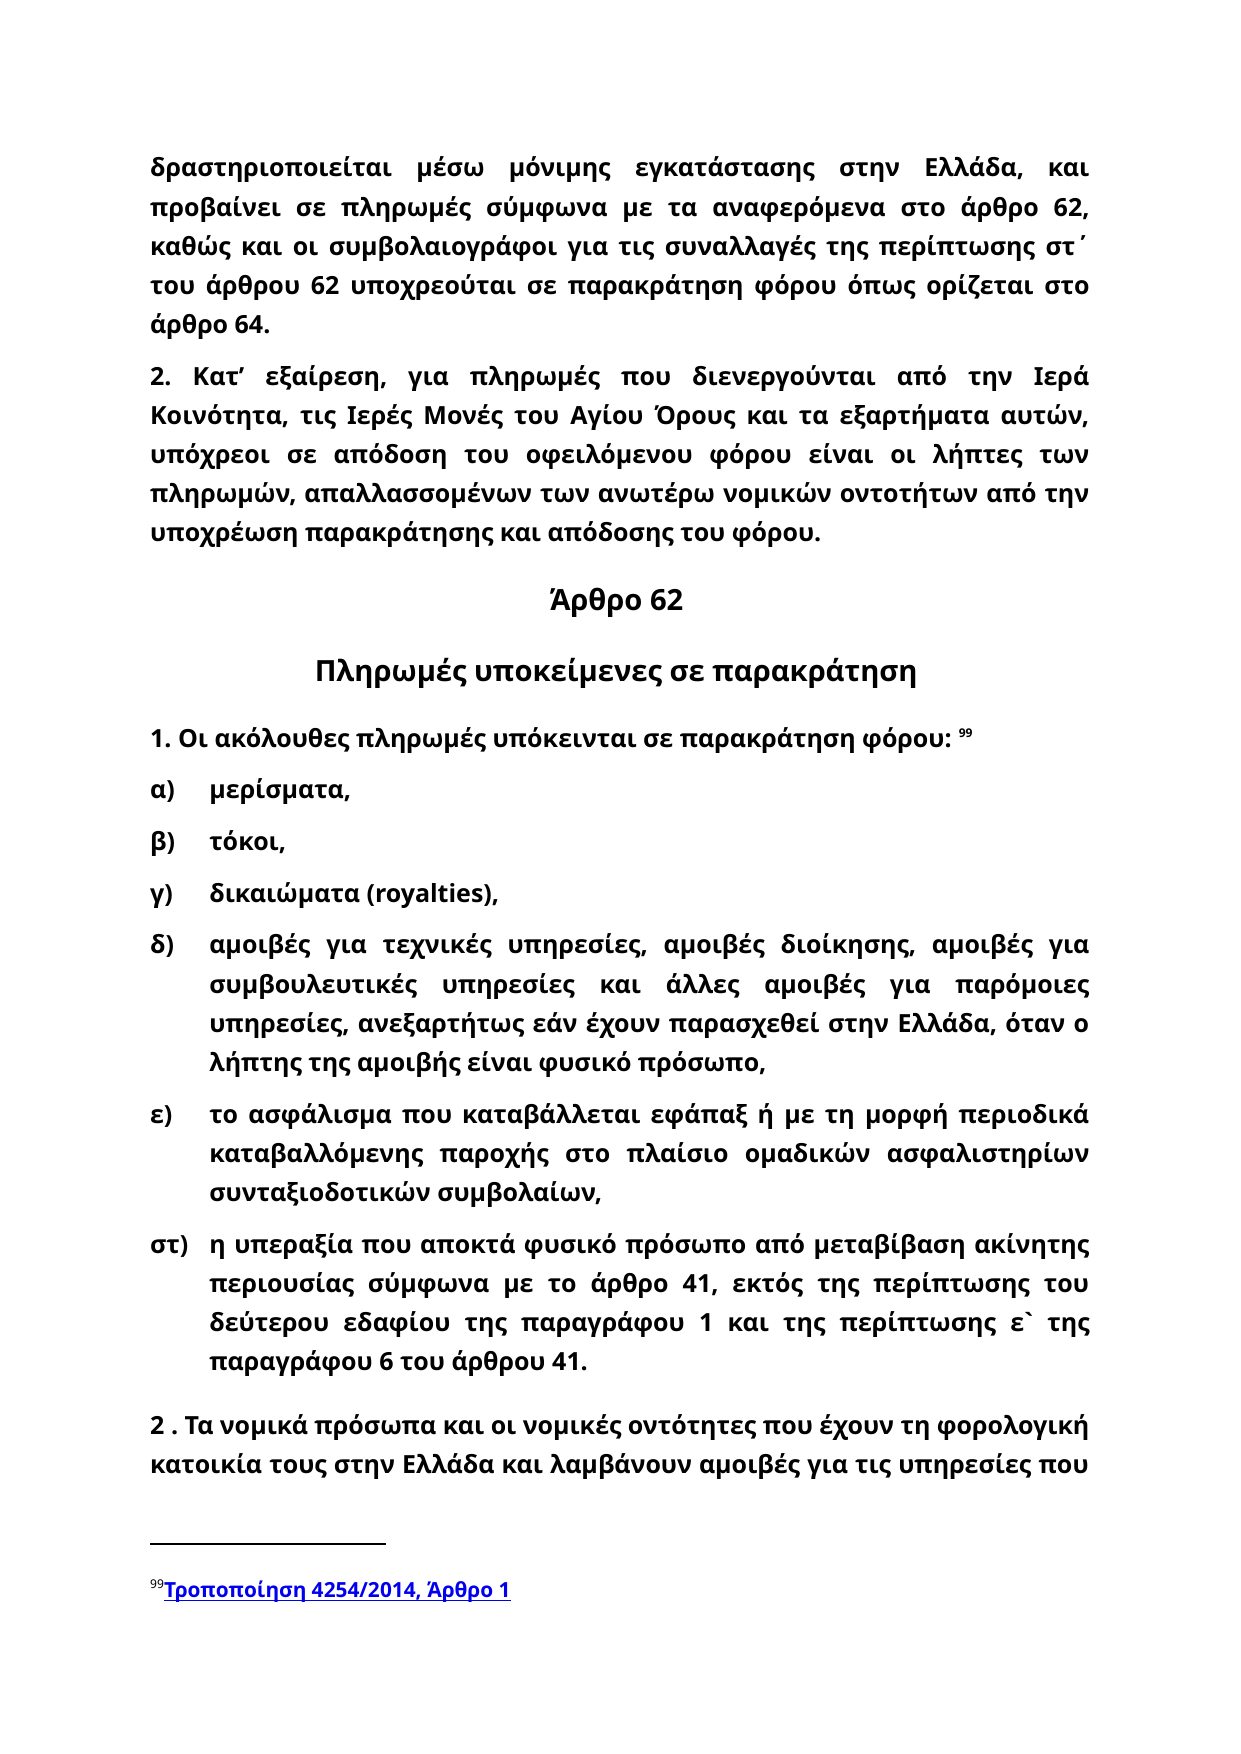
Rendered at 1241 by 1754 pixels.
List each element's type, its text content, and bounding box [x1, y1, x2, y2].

text 1. Οι ακόλουθες πληρωμές υπόκεινται σε παρακράτηση φόρου: [150, 720, 1090, 754]
subtitle Άρθρο 62 [150, 579, 1090, 619]
subtitle Πληρωμές υποκείμενες σε παρακράτηση [150, 650, 1090, 689]
list ε) το ασφάλισμα που καταβάλλεται εφάπαξ ή με τη μορφή περιοδικά καταβαλλόμενης παροχής στο πλαίσιο ομαδικών ασφαλιστηρίων συνταξιοδοτικών συμβολαίων, [150, 1096, 1090, 1209]
list δ) αμοιβές για τεχνικές υπηρεσίες, αμοιβές διοίκησης, αμοιβές για συμβουλευτικές υπηρεσίες και άλλες αμοιβές για παρόμοιες υπηρεσίες, ανεξαρτήτως εάν έχουν παρασχεθεί στην Ελλάδα, όταν ο λήπτης της αμοιβής είναι φυσικό πρόσωπο, [150, 927, 1090, 1079]
list γ) δικαιώματα (royalties), [150, 875, 1090, 909]
list β) τόκοι, [150, 824, 1090, 858]
text 2 . Τα νομικά πρόσωπα και οι νομικές οντότητες που έχουν τη φορολογική κατοικία τους στην Ελλάδα και λαμβάνουν αμοιβές για τις υπηρεσίες που [150, 1408, 1090, 1481]
text δραστηριοποιείται μέσω μόνιμης εγκατάστασης στην Ελλάδα, και προβαίνει σε πληρωμές σύμφωνα με τα αναφερόμενα στο άρθρο 62, καθώς και οι συμβολαιογράφοι για τις συναλλαγές της περίπτωσης στ΄ του άρθρου 62 υποχρεούται σε παρακράτηση φόρου όπως ορίζεται στο άρθρο 64. [150, 150, 1090, 341]
list στ) η υπεραξία που αποκτά φυσικό πρόσωπο από μεταβίβαση ακίνητης περιουσίας σύμφωνα με το άρθρο 41, εκτός της περίπτωσης του δεύτερου εδαφίου της παραγράφου 1 και της περίπτωσης ε` της παραγράφου 6 του άρθρου 41. [150, 1226, 1090, 1378]
text 2. Κατ’ εξαίρεση, για πληρωμές που διενεργούνται από την Ιερά Κοινότητα, τις Ιερές Μονές του Αγίου Όρους και τα εξαρτήματα αυτών, υπόχρεοι σε απόδοση του οφειλόμενου φόρου είναι οι λήπτες των πληρωμών, απαλλασσομένων των ανωτέρω νομικών οντοτήτων από την υποχρέωση παρακράτησης και απόδοσης του φόρου. [150, 358, 1090, 549]
list α) μερίσματα, [150, 772, 1090, 806]
text Τροποποίηση 4254/2014, Άρθρο 1 [150, 1576, 1090, 1604]
